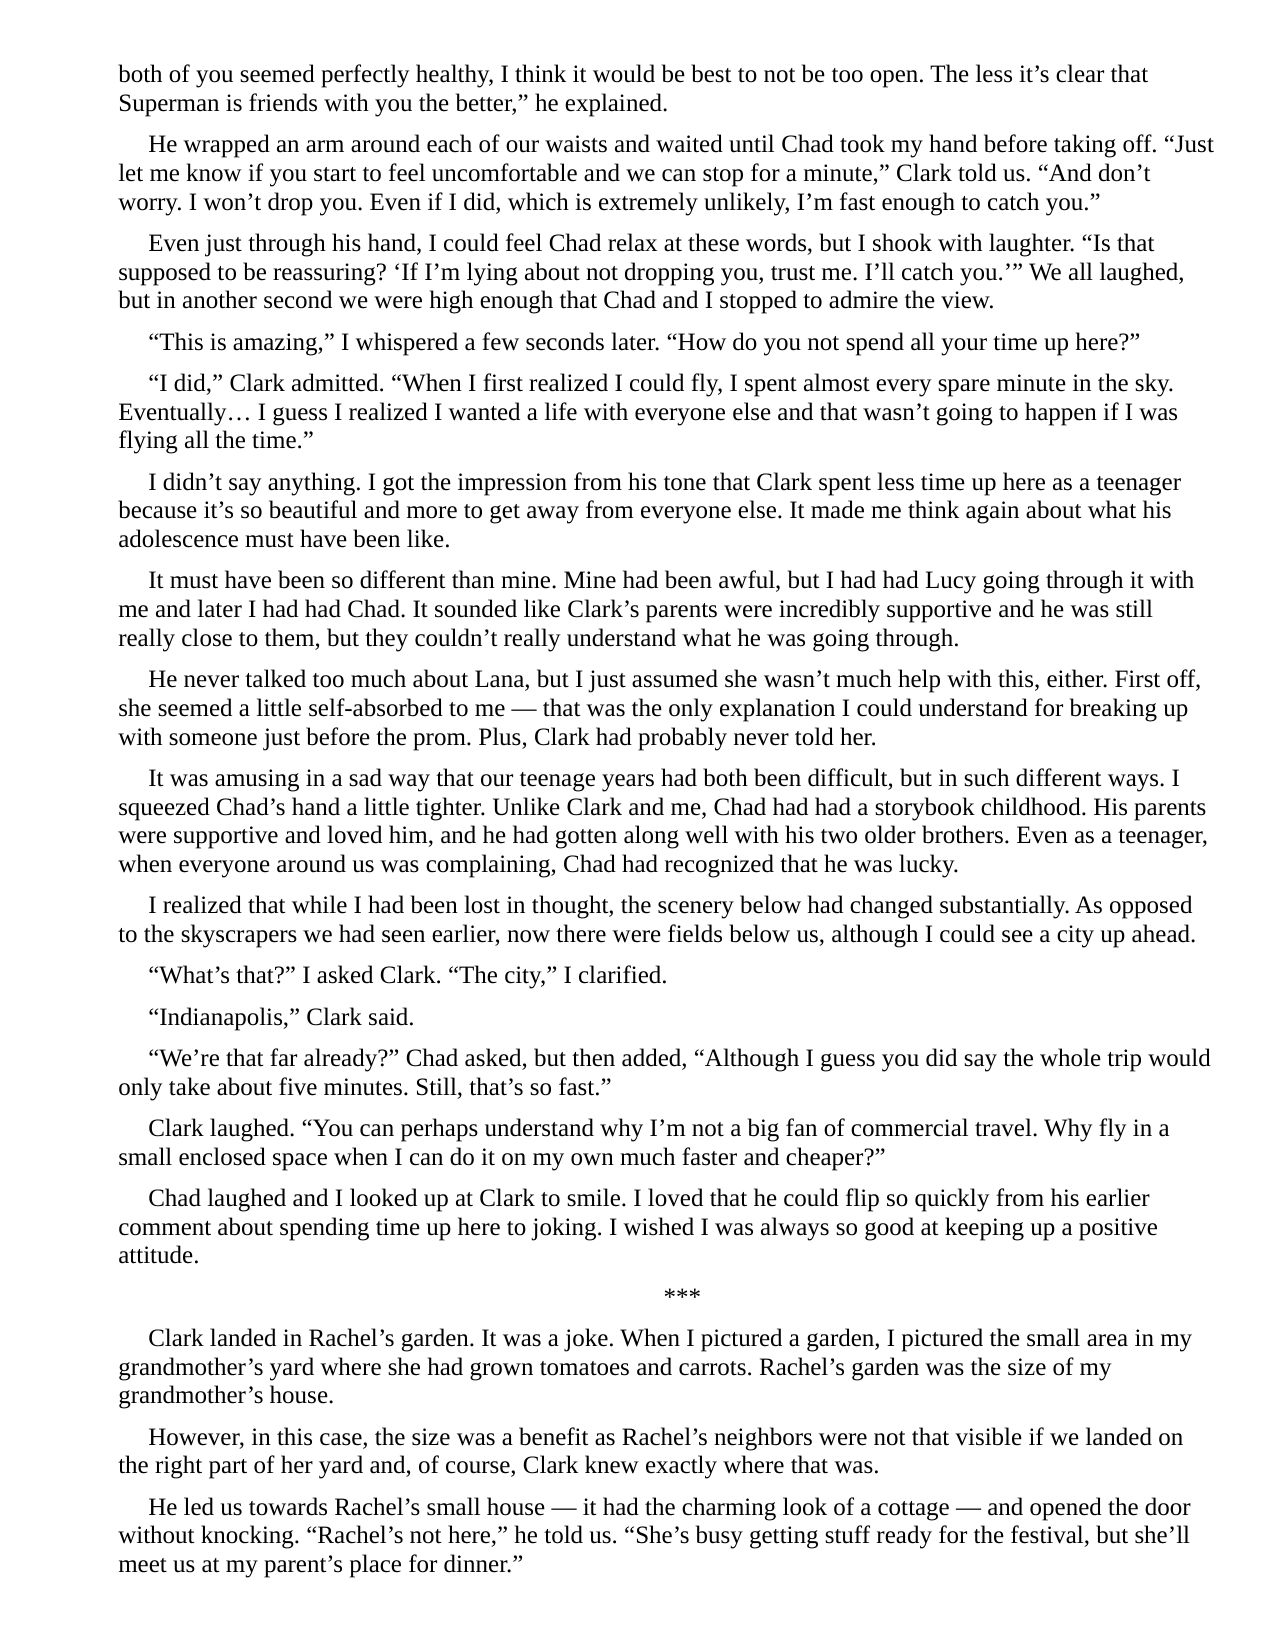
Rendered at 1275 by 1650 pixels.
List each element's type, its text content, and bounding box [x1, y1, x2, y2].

text “I did,” Clark admitted. “When I first realized I could fly, I spent almost every spare minute in the sky. Eventually… I guess I realized I wanted a life with everyone else and that wasn’t going to happen if I was flying all the time.” [118, 368, 1216, 454]
text “We’re that far already?” Chad asked, but then added, “Although I guess you did say the whole trip would only take about five minutes. Still, that’s so fast.” [118, 1043, 1216, 1100]
text “What’s that?” I asked Clark. “The city,” I clarified. [118, 960, 1216, 989]
text He never talked too much about Lana, but I just assumed she wasn’t much help with this, either. First off, she seemed a little self-absorbed to me — that was the only explanation I could understand for breaking up with someone just before the prom. Plus, Clark had probably never told her. [118, 664, 1216, 750]
text both of you seemed perfectly healthy, I think it would be best to not be too open. The less it’s clear that Superman is friends with you the better,” he explained. [118, 59, 1216, 117]
text He wrapped an arm around each of our waists and waited until Chad took my hand before taking off. “Just let me know if you start to feel uncomfortable and we can stop for a minute,” Clark told us. “And don’t worry. I won’t drop you. Even if I did, which is extremely unlikely, I’m fast enough to catch you.” [118, 129, 1216, 215]
text Clark laughed. “You can perhaps understand why I’m not a big fan of commercial travel. Why fly in a small enclosed space when I can do it on my own much faster and cheaper?” [118, 1113, 1216, 1170]
text “Indianapolis,” Clark said. [118, 1002, 1216, 1030]
text However, in this case, the size was a benefit as Rachel’s neighbors were not that visible if we landed on the right part of her yard and, of course, Clark knew exactly where that was. [118, 1422, 1216, 1479]
text Chad laughed and I looked up at Clark to smile. I loved that he could flip so quickly from his earlier comment about spending time up here to joking. I wished I was always so good at keeping up a positive attitude. [118, 1183, 1216, 1269]
text It must have been so different than mine. Mine had been awful, but I had had Lucy going through it with me and later I had had Chad. It sounded like Clark’s parents were incredibly supportive and he was still really close to them, but they couldn’t really understand what he was going through. [118, 565, 1216, 652]
text He led us towards Rachel’s small house — it had the charming look of a cottage — and opened the door without knocking. “Rachel’s not here,” he told us. “She’s busy getting stuff ready for the festival, but she’ll meet us at my parent’s place for dinner.” [118, 1492, 1216, 1578]
text It was amusing in a sad way that our teenage years had both been difficult, but in such different ways. I squeezed Chad’s hand a little tighter. Unlike Clark and me, Chad had had a storybook childhood. His parents were supportive and loved him, and he had gotten along well with his two older brothers. Even as a teenager, when everyone around us was complaining, Chad had recognized that he was lucky. [118, 763, 1216, 878]
text Even just through his hand, I could feel Chad relax at these words, but I shook with laughter. “Is that supposed to be reassuring? ‘If I’m lying about not dropping you, trust me. I’ll catch you.’” We all laughed, but in another second we were high enough that Chad and I stopped to admire the view. [118, 228, 1216, 314]
text *** [118, 1282, 1216, 1310]
text “This is amazing,” I whispered a few seconds later. “How do you not spend all your time up here?” [118, 327, 1216, 355]
text Clark landed in Rachel’s garden. It was a joke. When I pictured a garden, I pictured the small area in my grandmother’s yard where she had grown tomatoes and carrots. Rachel’s garden was the size of my grandmother’s house. [118, 1323, 1216, 1409]
text I didn’t say anything. I got the impression from his tone that Clark spent less time up here as a teenager because it’s so beautiful and more to get away from everyone else. It made me think again about what his adolescence must have been like. [118, 467, 1216, 553]
text I realized that while I had been lost in thought, the scenery below had changed substantially. As opposed to the skyscrapers we had seen earlier, now there were fields below us, although I could see a city up ahead. [118, 890, 1216, 948]
